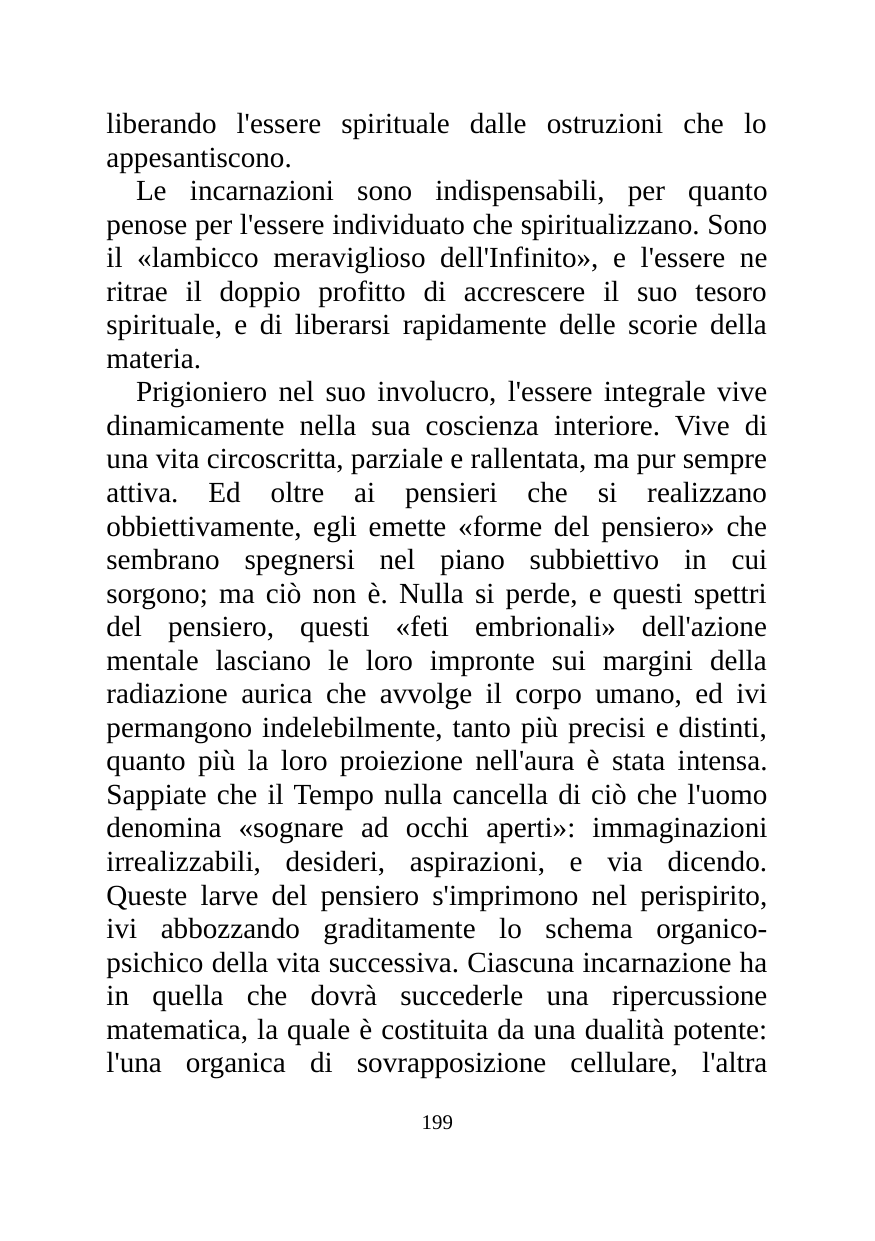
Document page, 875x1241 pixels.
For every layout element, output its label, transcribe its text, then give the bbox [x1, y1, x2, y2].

text Prigioniero nel suo involucro, l'essere integrale vive dinamicamente nella sua coscienza interiore. Vive di una vita circoscritta, parziale e rallentata, ma pur sempre attiva. Ed oltre ai pensieri che si realizzano obbiettivamente, egli emette «forme del pensiero» che sembrano spegnersi nel piano subbiettivo in cui sorgono; ma ciò non è. Nulla si perde, e questi spettri del pensiero, questi «feti embrionali» dell'azione mentale lasciano le loro impronte sui margini della radiazione aurica che avvolge il corpo umano, ed ivi permangono indelebilmente, tanto più precisi e distinti, quanto più la loro proiezione nell'aura è stata intensa. Sappiate che il Tempo nulla cancella di ciò che l'uomo denomina «sognare ad occhi aperti»: immaginazioni irrealizzabili, desideri, aspirazioni, e via dicendo. Queste larve del pensiero s'imprimono nel perispirito, ivi abbozzando graditamente lo schema organico-psichico della vita successiva. Ciascuna incarnazione ha in quella che dovrà succederle una ripercussione matematica, la quale è costituita da una dualità potente: l'una organica di sovrapposizione cellulare, l'altra [106, 374, 768, 1079]
text liberando l'essere spirituale dalle ostruzioni che lo appesantiscono. [106, 106, 768, 173]
text Le incarnazioni sono indispensabili, per quanto penose per l'essere individuato che spiritualizzano. Sono il «lambicco meraviglioso dell'Infinito», e l'essere ne ritrae il doppio profitto di accrescere il suo tesoro spirituale, e di liberarsi rapidamente delle scorie della materia. [106, 173, 768, 374]
